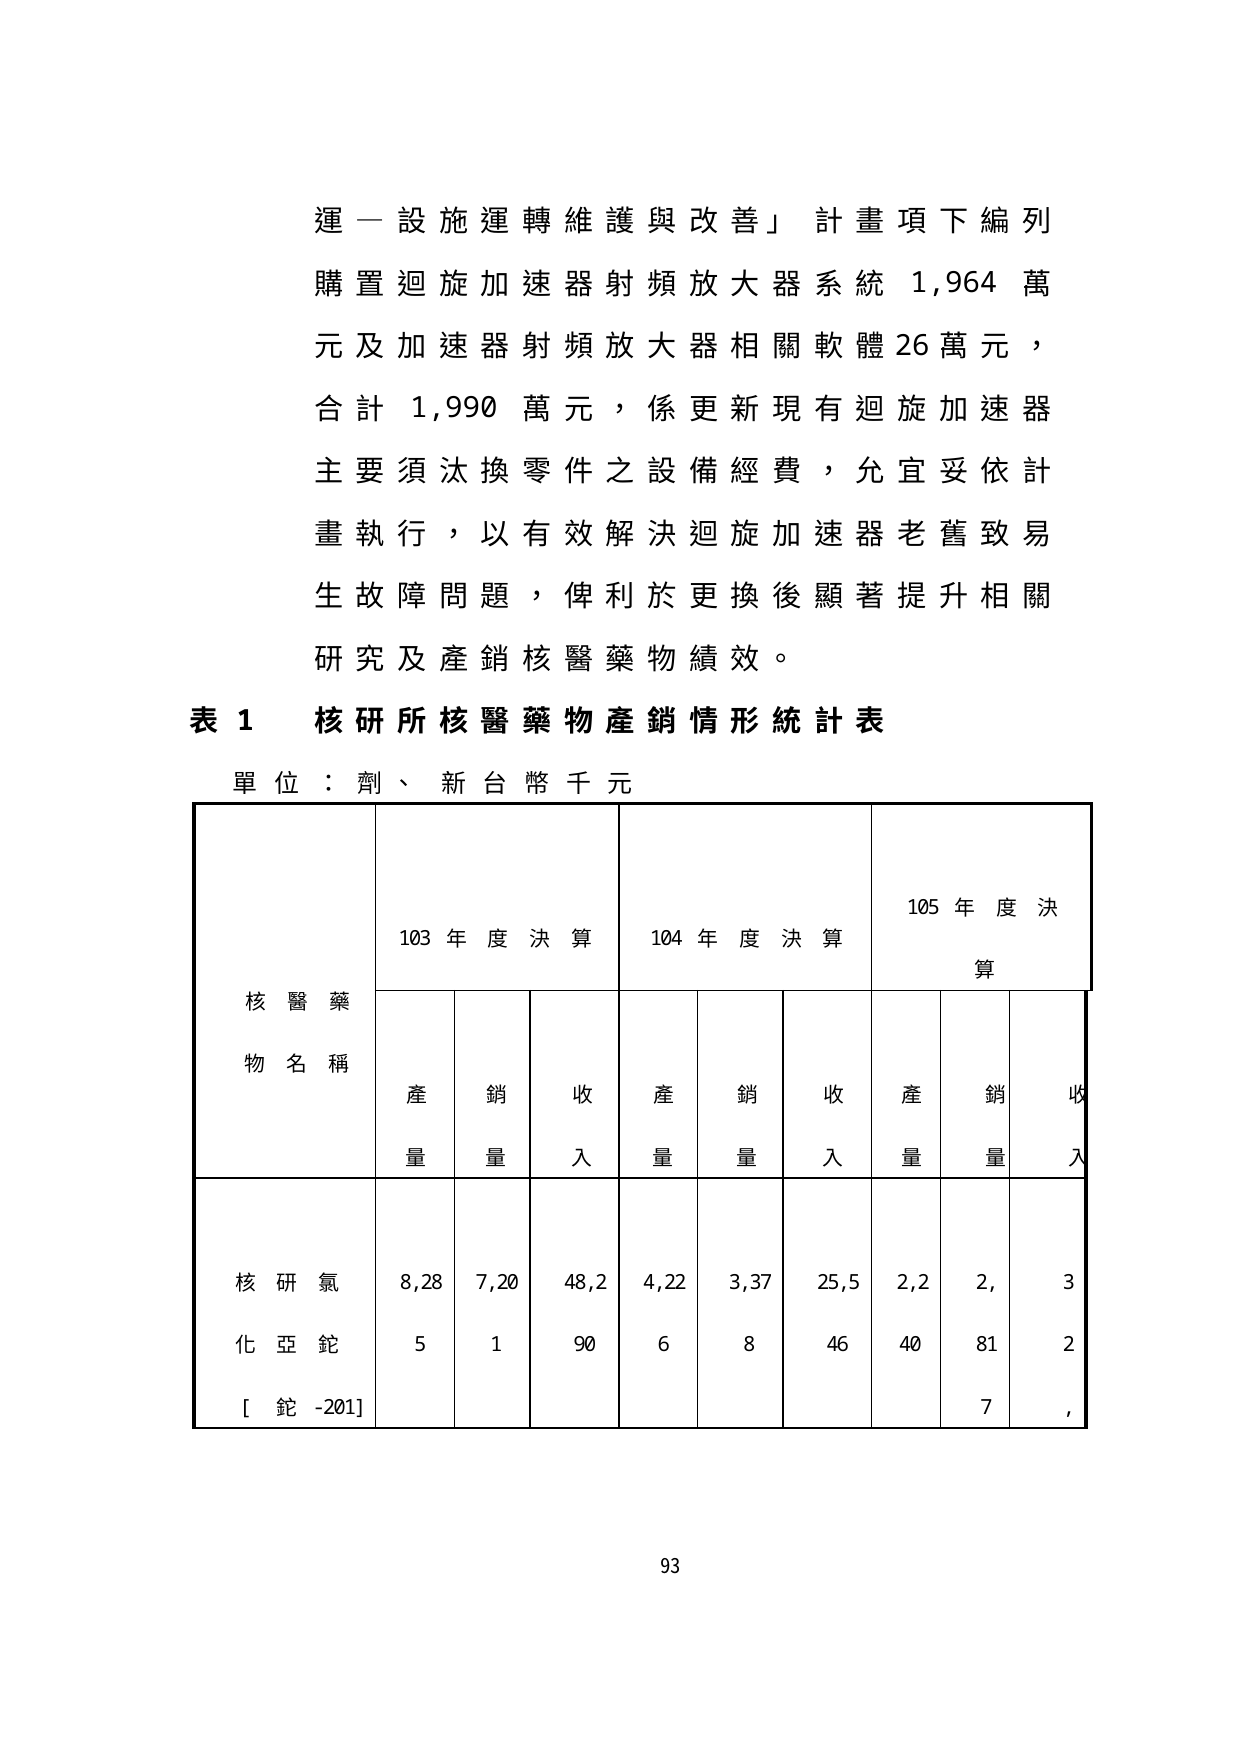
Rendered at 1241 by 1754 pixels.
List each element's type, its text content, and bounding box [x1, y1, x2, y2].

table_cell 25,546 [784, 1179, 871, 1427]
table_cell 48,290 [531, 1179, 618, 1427]
table_cell 32, [1010, 1179, 1084, 1427]
table_cell 收入 [531, 991, 618, 1177]
table_cell 8,285 [376, 1179, 454, 1427]
table_header 104年度決算 [620, 805, 871, 990]
table_cell 7,201 [455, 1179, 529, 1427]
table_cell 4,226 [620, 1179, 697, 1427]
table_cell 收入 [1010, 991, 1084, 1177]
table_header 103年度決算 [376, 805, 618, 990]
table_cell 2,817 [941, 1179, 1009, 1427]
table_cell 銷量 [698, 991, 782, 1177]
text 表1 核研所核醫藥物產銷情形統計表 單位：劑、新台幣千元 [183, 677, 1058, 802]
table_cell 3,378 [698, 1179, 782, 1427]
table_cell 銷量 [941, 991, 1009, 1177]
table_cell 收入 [784, 991, 871, 1177]
table_cell 2,240 [872, 1179, 940, 1427]
table_cell 核研氯化亞鉈[鉈-201] [196, 1179, 375, 1427]
table_cell 產量 [620, 991, 697, 1177]
table_header 105年度決算 [872, 805, 1090, 990]
table_cell 產量 [872, 991, 940, 1177]
table_cell 產量 [376, 991, 454, 1177]
text 運—設施運轉維護與改善」計畫項下編列購置迴旋加速器射頻放大器系統1,964萬元及加速器射頻放大器相關軟體26萬元，合計1,990萬元，係更新現有迴旋加速器主要須汰換零件之設備經費，允宜妥依計畫執行，以有效解決迴旋加速器老舊致易生故障問題，俾利於更換後顯著提升相關研究及產銷核醫藥物績效。 [271, 177, 1058, 677]
table_cell 銷量 [455, 991, 529, 1177]
table_header 核醫藥物名稱 [196, 805, 375, 1177]
